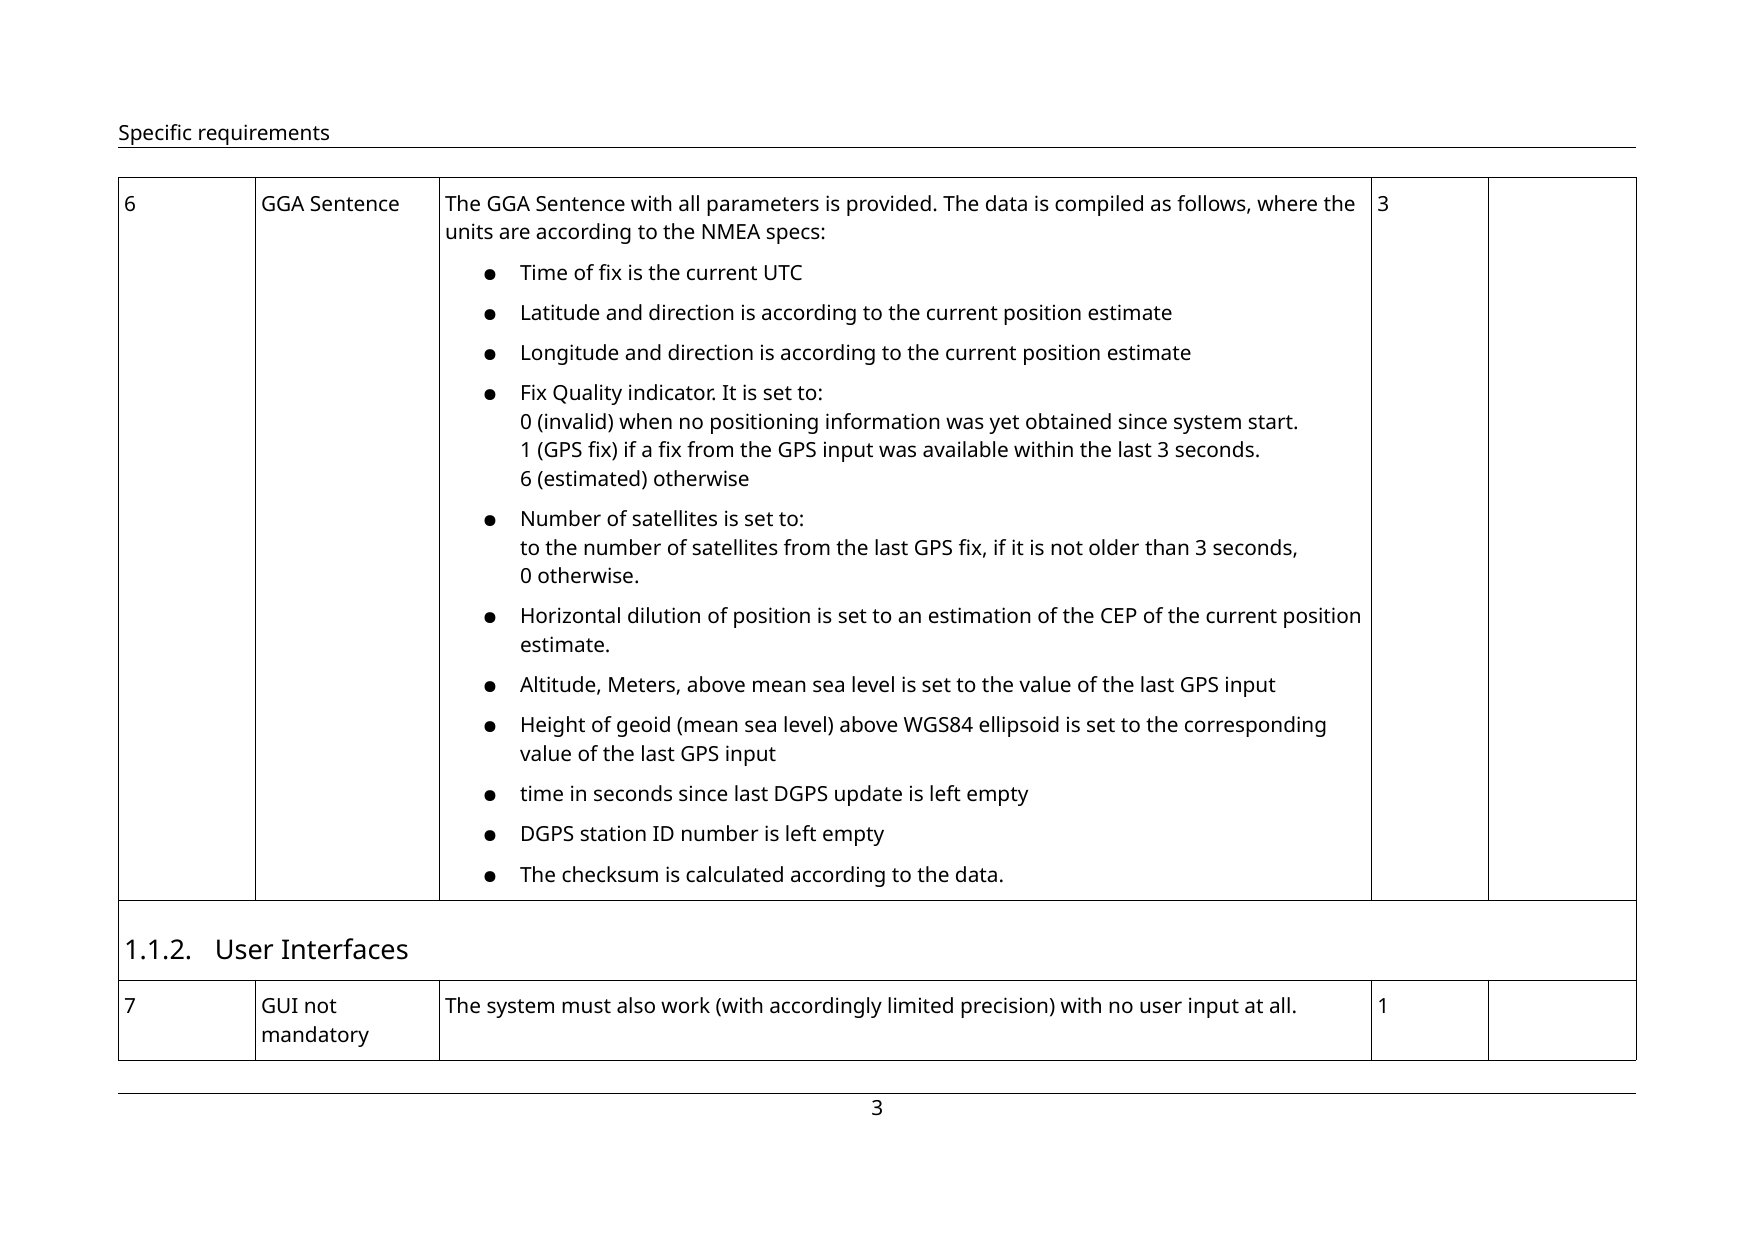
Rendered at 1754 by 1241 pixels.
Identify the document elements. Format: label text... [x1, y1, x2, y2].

table_cell The system must also work (with accordingly limited precision) with no user input at all. [440, 981, 1371, 1060]
table_cell [1489, 178, 1636, 900]
table_cell 7 [119, 981, 255, 1060]
table_cell The GGA Sentence with all parameters is provided. The data is compiled as follows, where the units are according to the NMEA specs: Time of fix is the current UTC Latitude and direction is according to the current position estimate Longitude and direction is according to the current position estimate Fix Quality indicator. It is set to: 0 (invalid) when no positioning information was yet obtained since system start. 1 (GPS fix) if a fix from the GPS input was available within the last 3 seconds. 6 (estimated) otherwise Number of satellites is set to: to the number of satellites from the last GPS fix, if it is not older than 3 seconds, 0 otherwise. Horizontal dilution of position is set to an estimation of the CEP of the current position estimate. Altitude, Meters, above mean sea level is set to the value of the last GPS input Height of geoid (mean sea level) above WGS84 ellipsoid is set to the corresponding value of the last GPS input time in seconds since last DGPS update is left empty DGPS station ID number is left empty The checksum is calculated according to the data. [440, 178, 1371, 900]
table_cell GUI not mandatory [256, 981, 439, 1060]
table_cell GGA Sentence [256, 178, 439, 900]
table_cell 3 [1372, 178, 1488, 900]
table_cell 1 [1372, 981, 1488, 1060]
table_cell 6 [119, 178, 255, 900]
table_cell User Interfaces [119, 901, 1636, 979]
table_cell [1489, 981, 1636, 1060]
